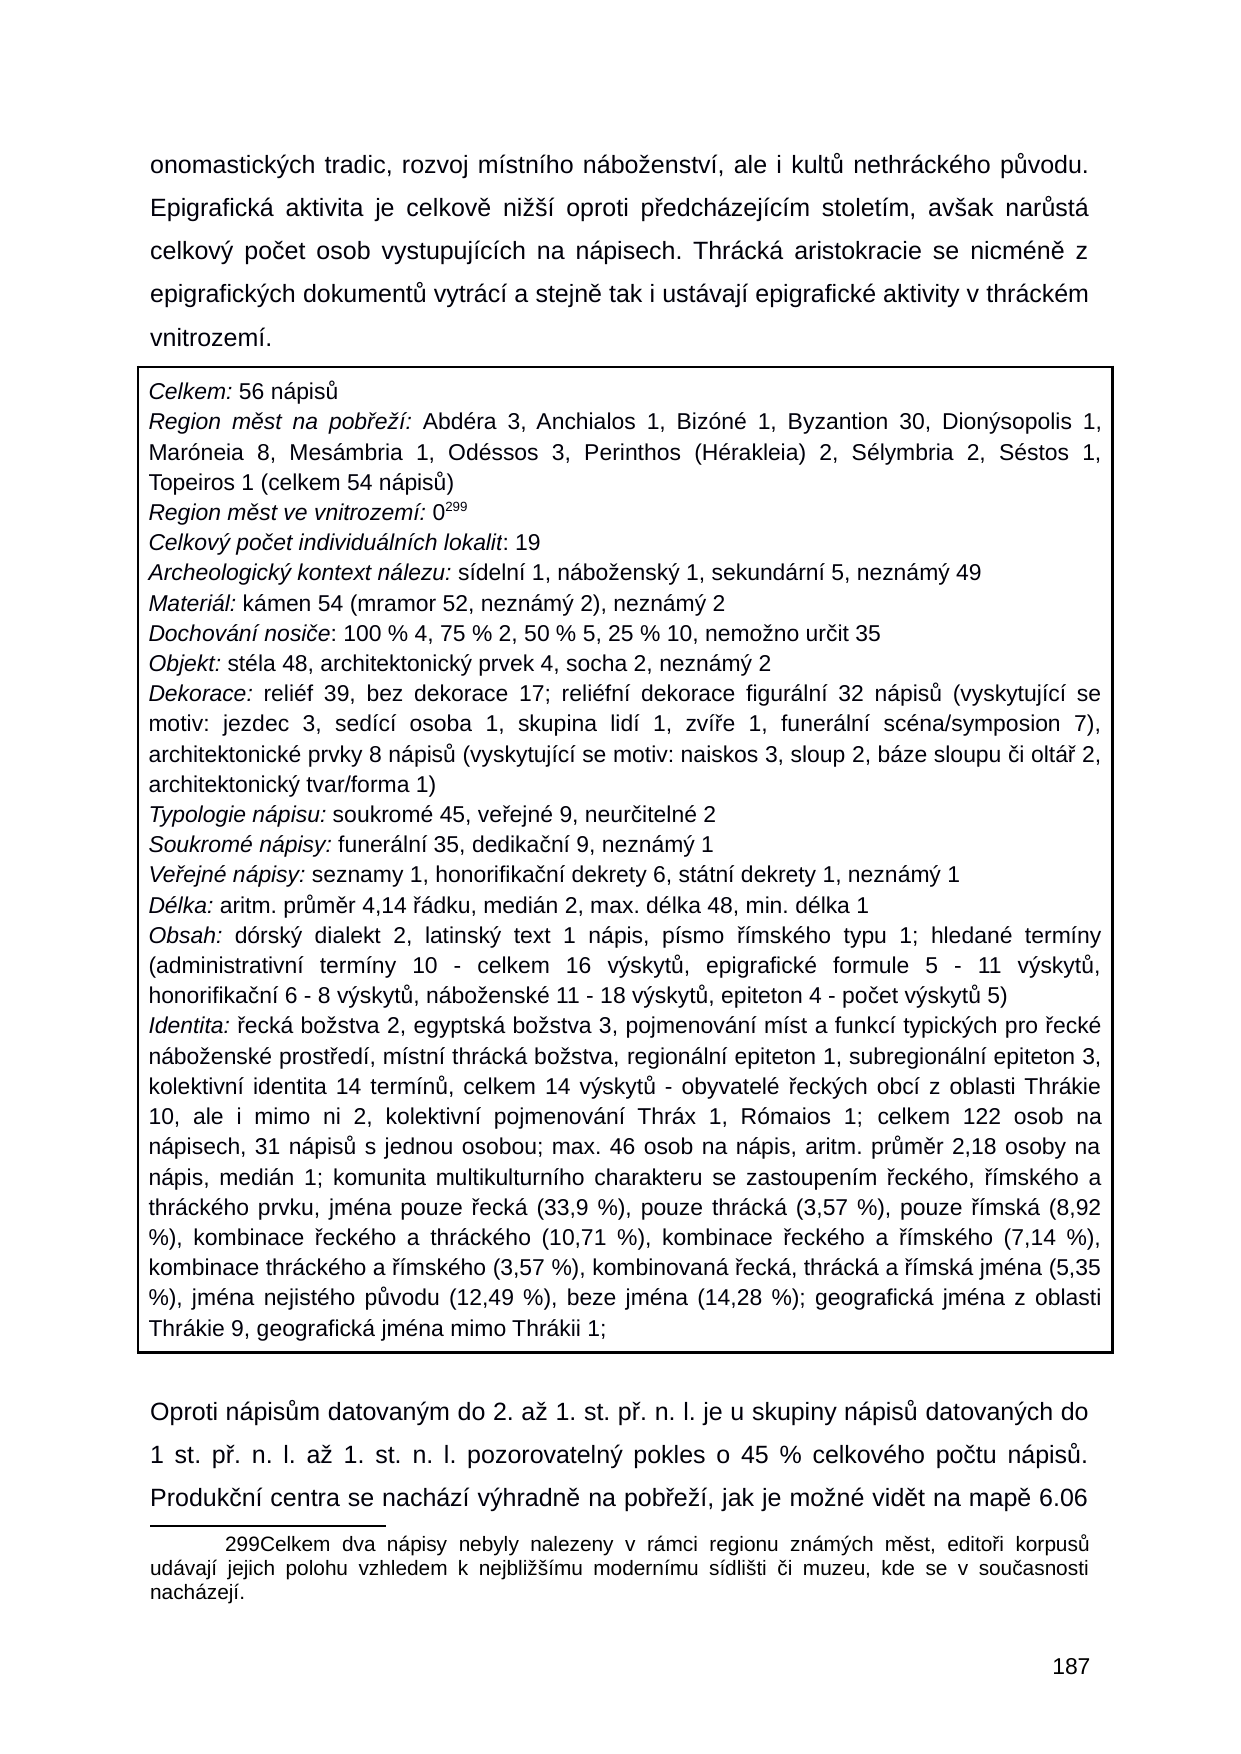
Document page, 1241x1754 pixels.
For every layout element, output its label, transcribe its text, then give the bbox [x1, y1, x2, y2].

table_header Celkem: 56 nápisů Region měst na pobřeží: Abdéra 3, Anchialos 1, Bizóné 1, Byzantion 30, Dionýsopolis 1, Maróneia 8, Mesámbria 1, Odéssos 3, Perinthos (Hérakleia) 2, Sélymbria 2, Séstos 1, Topeiros 1 (celkem 54 nápisů) Region měst ve vnitrozemí: 0 Celkový počet individuálních lokalit: 19 Archeologický kontext nálezu: sídelní 1, náboženský 1, sekundární 5, neznámý 49 Materiál: kámen 54 (mramor 52, neznámý 2), neznámý 2 Dochování nosiče: 100 % 4, 75 % 2, 50 % 5, 25 % 10, nemožno určit 35 Objekt: stéla 48, architektonický prvek 4, socha 2, neznámý 2 Dekorace: reliéf 39, bez dekorace 17; reliéfní dekorace figurální 32 nápisů (vyskytující se motiv: jezdec 3, sedící osoba 1, skupina lidí 1, zvíře 1, funerální scéna/symposion 7), architektonické prvky 8 nápisů (vyskytující se motiv: naiskos 3, sloup 2, báze sloupu či oltář 2, architektonický tvar/forma 1) Typologie nápisu: soukromé 45, veřejné 9, neurčitelné 2 Soukromé nápisy: funerální 35, dedikační 9, neznámý 1 Veřejné nápisy: seznamy 1, honorifikační dekrety 6, státní dekrety 1, neznámý 1 Délka: aritm. průměr 4,14 řádku, medián 2, max. délka 48, min. délka 1 Obsah: dórský dialekt 2, latinský text 1 nápis, písmo římského typu 1; hledané termíny (administrativní termíny 10 - celkem 16 výskytů, epigrafické formule 5 - 11 výskytů, honorifikační 6 - 8 výskytů, náboženské 11 - 18 výskytů, epiteton 4 - počet výskytů 5) Identita: řecká božstva 2, egyptská božstva 3, pojmenování míst a funkcí typických pro řecké náboženské prostředí, místní thrácká božstva, regionální epiteton 1, subregionální epiteton 3, kolektivní identita 14 termínů, celkem 14 výskytů - obyvatelé řeckých obcí z oblasti Thrákie 10, ale i mimo ni 2, kolektivní pojmenování Thráx 1, Rómaios 1; celkem 122 osob na nápisech, 31 nápisů s jednou osobou; max. 46 osob na nápis, aritm. průměr 2,18 osoby na nápis, medián 1; komunita multikulturního charakteru se zastoupením řeckého, římského a thráckého prvku, jména pouze řecká (33,9 %), pouze thrácká (3,57 %), pouze římská (8,92 %), kombinace řeckého a thráckého (10,71 %), kombinace řeckého a římského (7,14 %), kombinace thráckého a římského (3,57 %), kombinovaná řecká, thrácká a římská jména (5,35 %), jména nejistého původu (12,49 %), beze jména (14,28 %); geografická jména z oblasti Thrákie 9, geografická jména mimo Thrákii 1; [139, 368, 1111, 1351]
text Oproti nápisům datovaným do 2. až 1. st. př. n. l. je u skupiny nápisů datovaných do 1 st. př. n. l. až 1. st. n. l. pozorovatelný pokles o 45 % celkového počtu nápisů. Produkční centra se nachází výhradně na pobřeží, jak je možné vidět na mapě 6.06 [150, 1397, 1090, 1512]
text onomastických tradic, rozvoj místního náboženství, ale i kultů nethráckého původu. Epigrafická aktivita je celkově nižší oproti předcházejícím stoletím, avšak narůstá celkový počet osob vystupujících na nápisech. Thrácká aristokracie se nicméně z epigrafických dokumentů vytrácí a stejně tak i ustávají epigrafické aktivity v thráckém vnitrozemí. [150, 150, 1090, 351]
